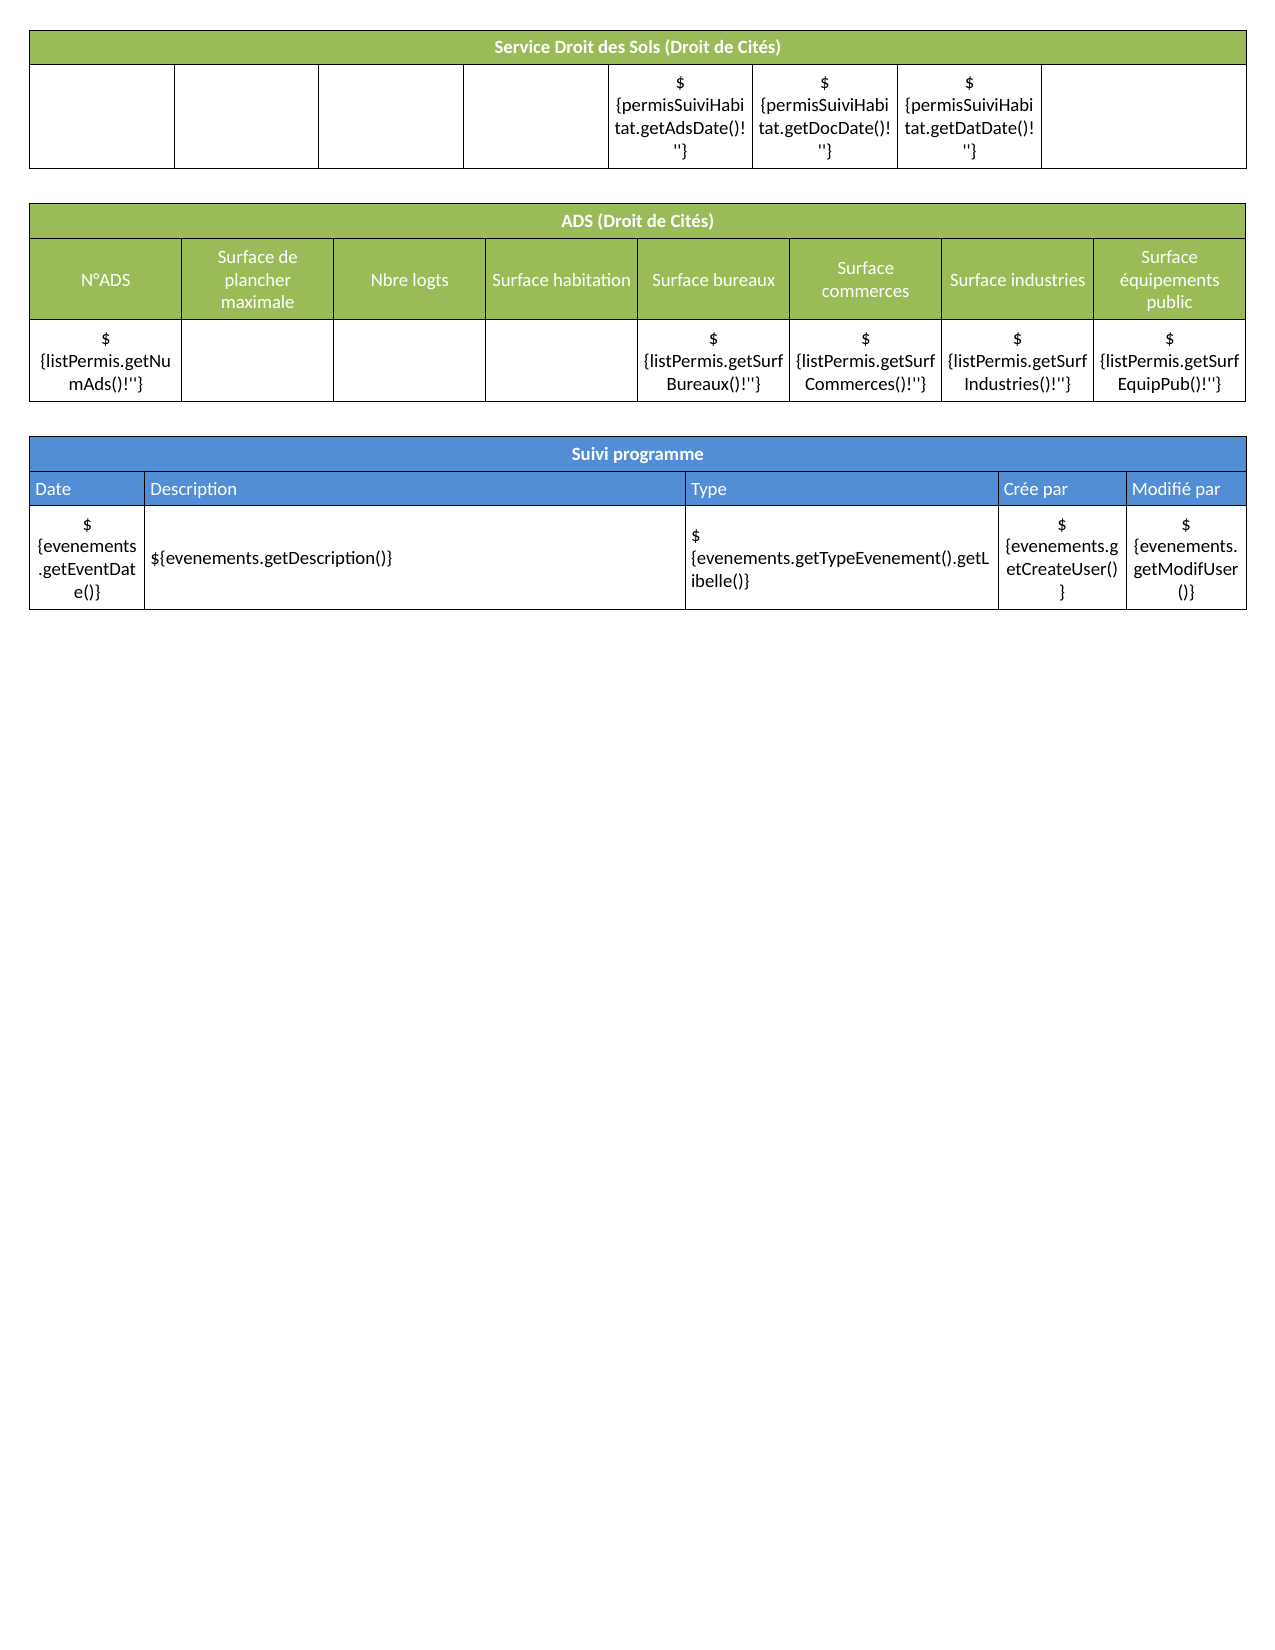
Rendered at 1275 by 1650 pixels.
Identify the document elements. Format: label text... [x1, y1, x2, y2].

table_cell ${listPermis.getSurfBureaux()!''} [638, 320, 789, 401]
table_cell Description [145, 472, 685, 505]
table_header ADS (Droit de Cités) [30, 204, 1245, 238]
table_cell [464, 65, 608, 168]
table_cell [319, 65, 463, 168]
table_cell [334, 320, 485, 401]
table_cell Date [30, 472, 144, 505]
table_cell [1042, 65, 1246, 168]
table_cell ${evenements.getCreateUser()} [999, 506, 1126, 609]
table_cell ${listPermis.getSurfEquipPub()!''} [1094, 320, 1245, 401]
table_cell ${listPermis.getSurfIndustries()!''} [942, 320, 1093, 401]
table_cell Surface bureaux [638, 239, 789, 319]
table_cell ${evenements.getTypeEvenement().getLibelle()} [686, 506, 998, 609]
table_cell ${permisSuiviHabitat.getAdsDate()!''} [609, 65, 752, 168]
table_cell ${permisSuiviHabitat.getDocDate()!''} [753, 65, 897, 168]
table_cell [486, 320, 637, 401]
table_cell Surface commerces [790, 239, 941, 319]
table_cell Surface de plancher maximale [182, 239, 333, 319]
table_cell ${listPermis.getSurfCommerces()!''} [790, 320, 941, 401]
table_cell [182, 320, 333, 401]
table_cell ${evenements.getEventDate()} [30, 506, 144, 609]
table_cell [30, 65, 174, 168]
table_cell Surface équipements public [1094, 239, 1245, 319]
table_cell Modifié par [1127, 472, 1246, 505]
table_cell Type [686, 472, 998, 505]
table_cell Crée par [999, 472, 1126, 505]
table_cell ${evenements.getModifUser()} [1127, 506, 1246, 609]
table_header Suivi programme [30, 437, 1246, 471]
table_cell Nbre logts [334, 239, 485, 319]
table_cell ${listPermis.getNumAds()!''} [30, 320, 181, 401]
table_cell Surface habitation [486, 239, 637, 319]
table_cell ${evenements.getDescription()} [145, 506, 685, 609]
table_cell ${permisSuiviHabitat.getDatDate()!''} [898, 65, 1041, 168]
table_cell N°ADS [30, 239, 181, 319]
table_cell Service Droit des Sols (Droit de Cités) [30, 31, 1246, 64]
table_cell [175, 65, 318, 168]
table_cell Surface industries [942, 239, 1093, 319]
